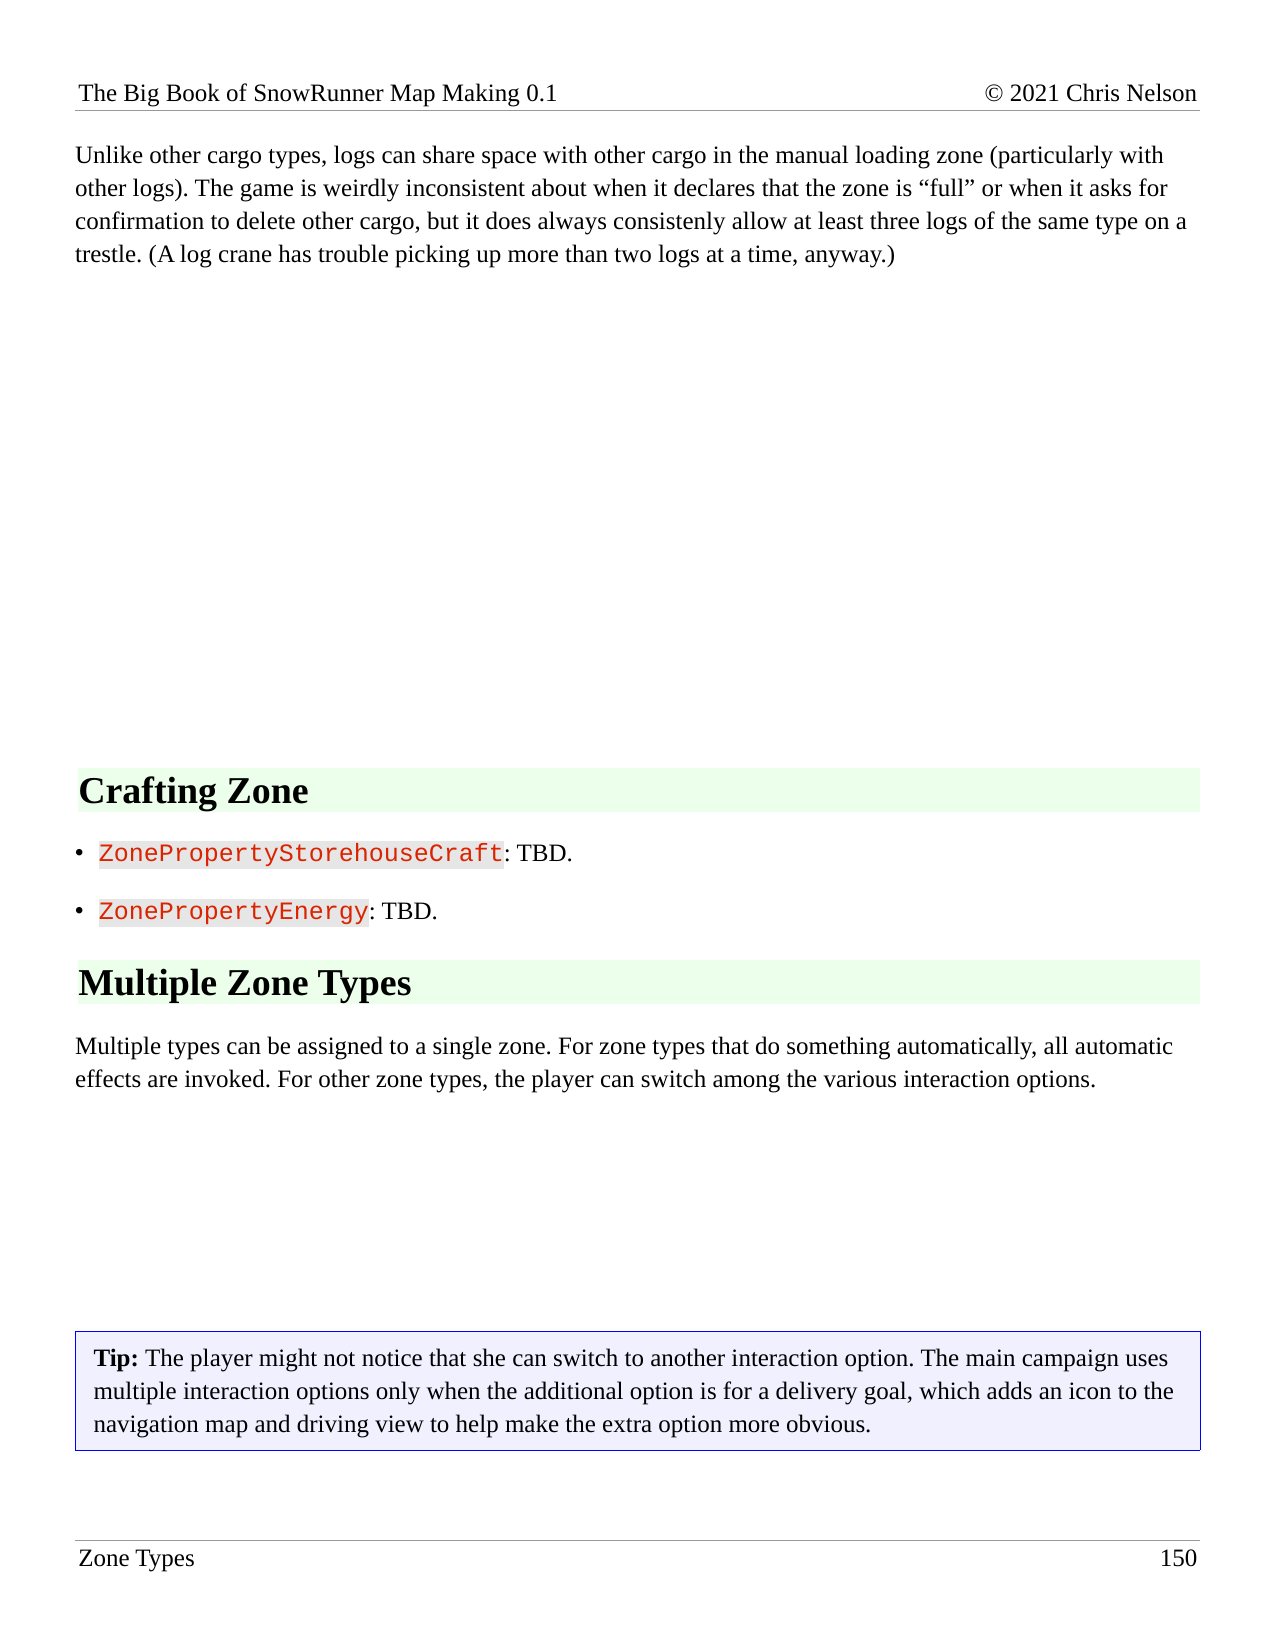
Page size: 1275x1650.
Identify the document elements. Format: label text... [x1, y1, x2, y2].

list ZonePropertyStorehouseCraft: TBD. [75, 838, 1200, 869]
subtitle Multiple Zone Types [78, 960, 1200, 1004]
subtitle Crafting Zone [78, 768, 1200, 812]
list The player might not notice that she can switch to another interaction option. The main campaign uses multiple interaction options only when the additional option is for a delivery goal, which adds an icon to the navigation map and driving view to help make the extra option more obvious. [76, 1332, 1200, 1450]
text Multiple types can be assigned to a single zone. For zone types that do something automatically, all automatic effects are invoked. For other zone types, the player can switch among the various interaction options. [75, 1031, 1200, 1093]
text Unlike other cargo types, logs can share space with other cargo in the manual loading zone (particularly with other logs). The game is weirdly inconsistent about when it declares that the zone is “full” or when it asks for confirmation to delete other cargo, but it does always consistenly allow at least three logs of the same type on a trestle. (A log crane has trouble picking up more than two logs at a time, anyway.) [75, 140, 1200, 268]
list ZonePropertyEnergy: TBD. [75, 896, 1200, 927]
